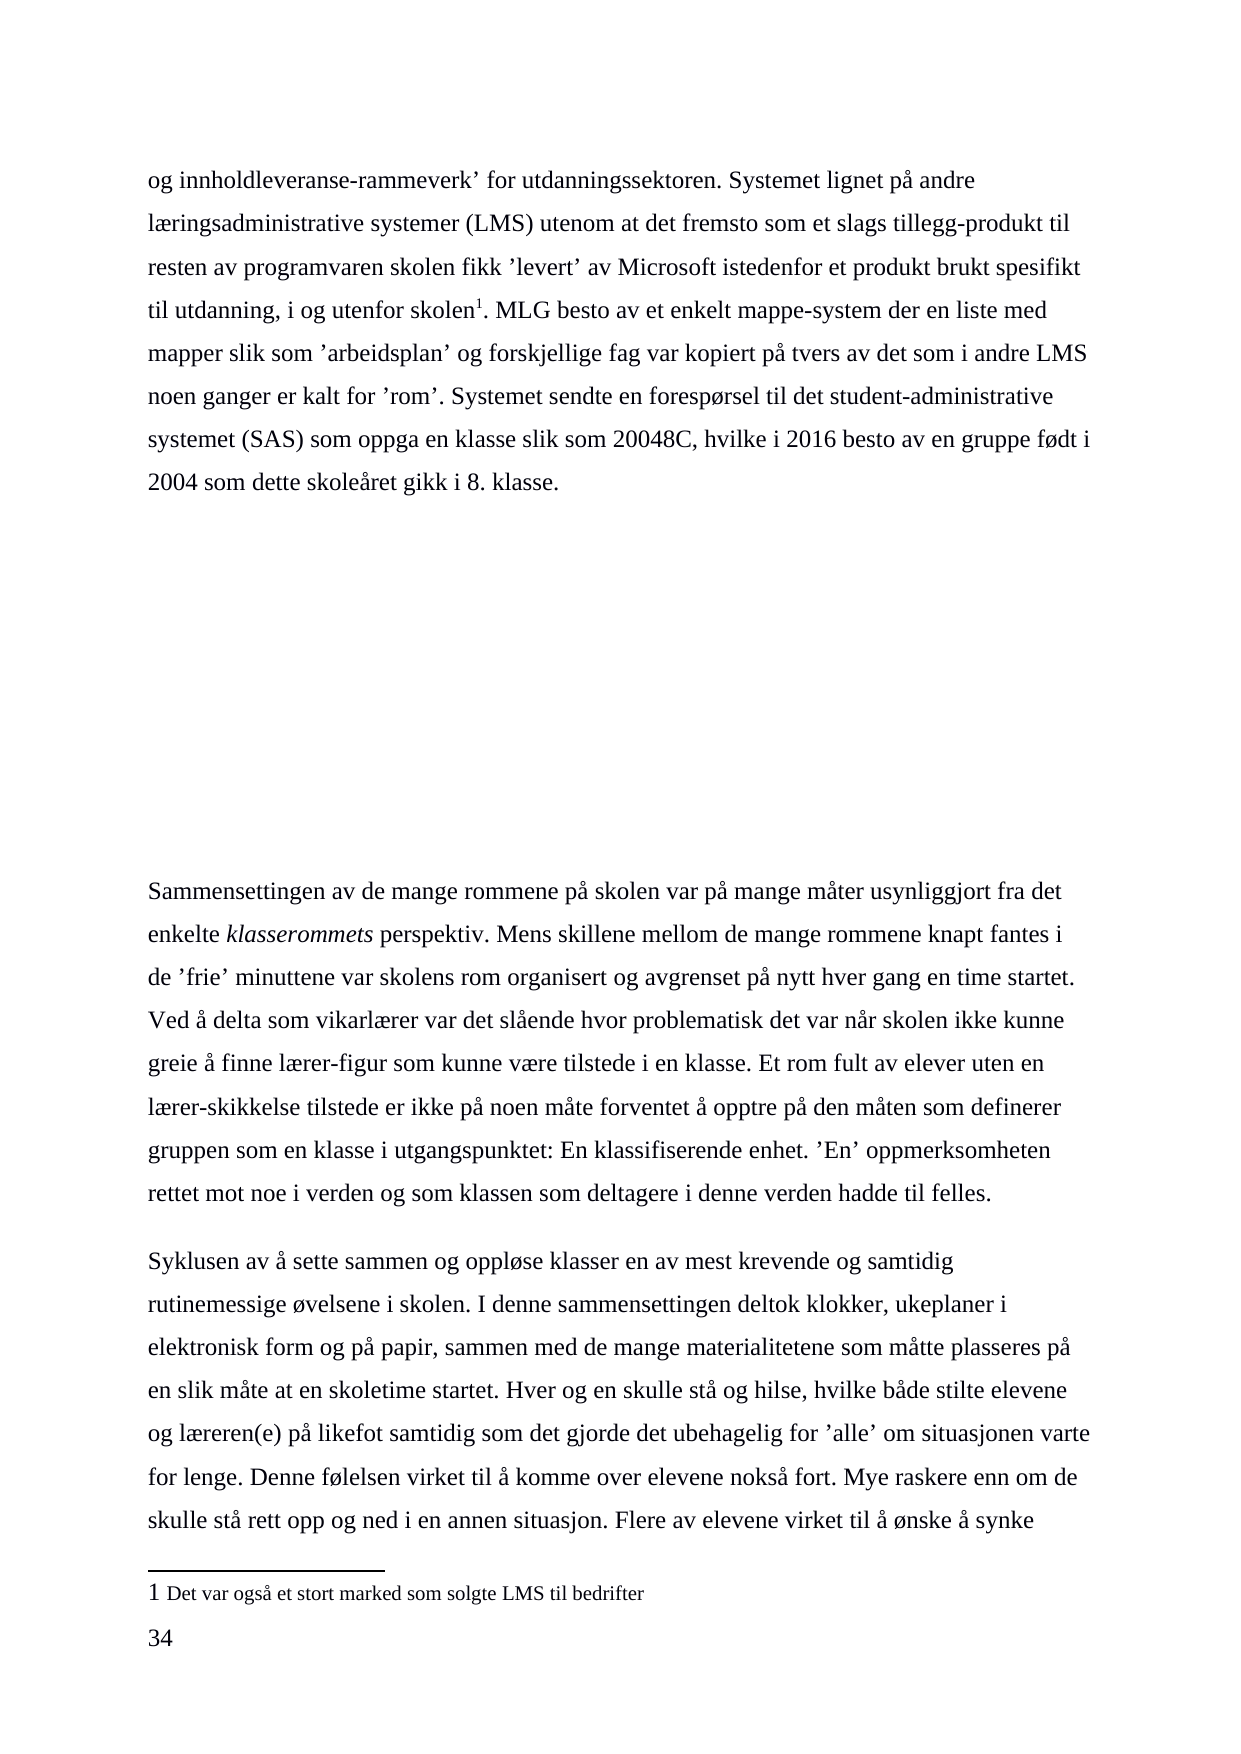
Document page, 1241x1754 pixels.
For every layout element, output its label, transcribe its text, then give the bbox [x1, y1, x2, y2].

text Syklusen av å sette sammen og oppløse klasser en av mest krevende og samtidig rutinemessige øvelsene i skolen. I denne sammensettingen deltok klokker, ukeplaner i elektronisk form og på papir, sammen med de mange materialitetene som måtte plasseres på en slik måte at en skoletime startet. Hver og en skulle stå og hilse, hvilke både stilte elevene og læreren(e) på likefot samtidig som det gjorde det ubehagelig for ’alle’ om situasjonen varte for lenge. Denne følelsen virket til å komme over elevene nokså fort. Mye raskere enn om de skulle stå rett opp og ned i en annen situasjon. Flere av elevene virket til å ønske å synke [148, 1246, 1092, 1533]
text Sammensettingen av de mange rommene på skolen var på mange måter usynliggjort fra det enkelte klasserommets perspektiv. Mens skillene mellom de mange rommene knapt fantes i de ’frie’ minuttene var skolens rom organisert og avgrenset på nytt hver gang en time startet. Ved å delta som vikarlærer var det slående hvor problematisk det var når skolen ikke kunne greie å finne lærer-figur som kunne være tilstede i en klasse. Et rom fult av elever uten en lærer-skikkelse tilstede er ikke på noen måte forventet å opptre på den måten som definerer gruppen som en klasse i utgangspunktet: En klassifiserende enhet. ’En’ oppmerksomheten rettet mot noe i verden og som klassen som deltagere i denne verden hadde til felles. [148, 876, 1092, 1207]
text og innholdleveranse-rammeverk’ for utdanningssektoren. Systemet lignet på andre læringsadministrative systemer (LMS) utenom at det fremsto som et slags tillegg-produkt til resten av programvaren skolen fikk ’levert’ av Microsoft istedenfor et produkt brukt spesifikt til utdanning, i og utenfor skolen. MLG besto av et enkelt mappe-system der en liste med mapper slik som ’arbeidsplan’ og forskjellige fag var kopiert på tvers av det som i andre LMS noen ganger er kalt for ’rom’. Systemet sendte en forespørsel til det student-administrative systemet (SAS) som oppga en klasse slik som 20048C, hvilke i 2016 besto av en gruppe født i 2004 som dette skoleåret gikk i 8. klasse. [148, 165, 1092, 496]
text Det var også et stort marked som solgte LMS til bedrifter [148, 1577, 1092, 1606]
